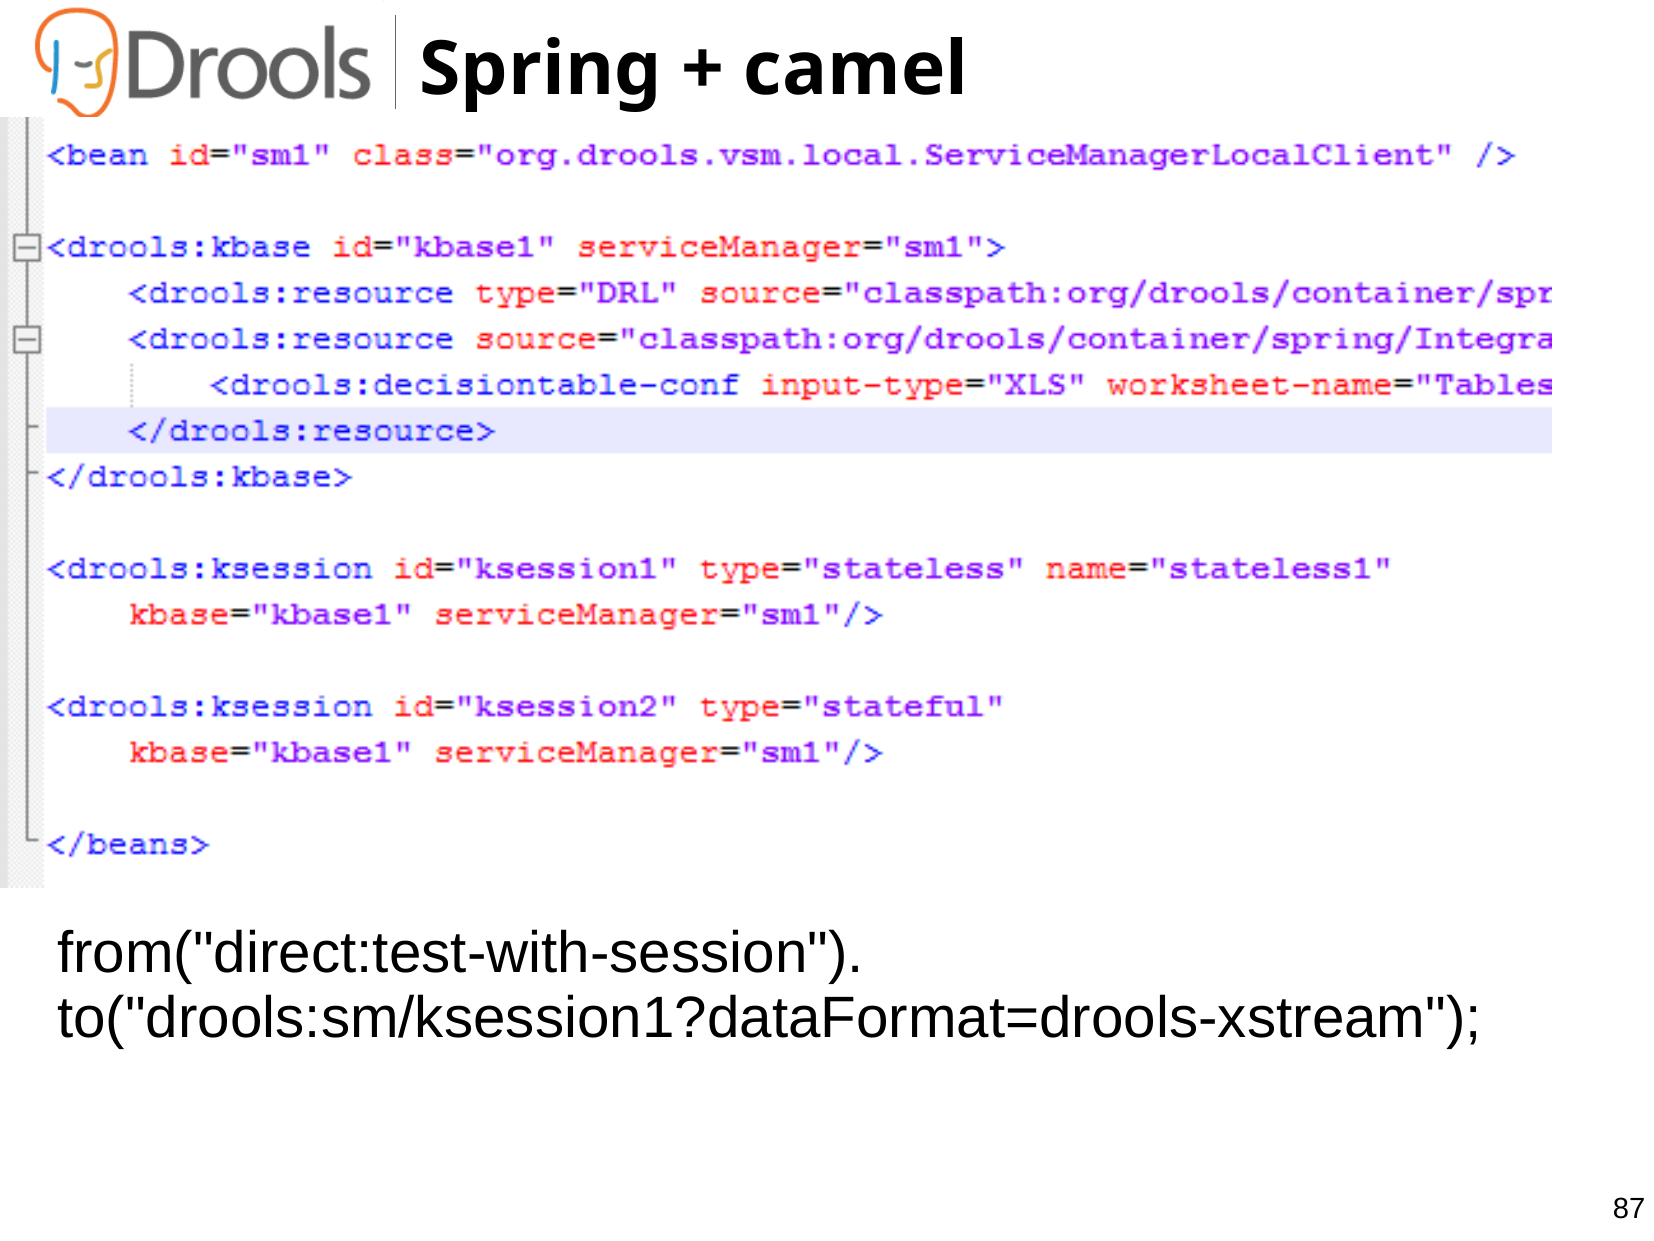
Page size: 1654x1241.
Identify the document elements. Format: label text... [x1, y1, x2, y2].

text_box from("direct:test-with-session"). to("drools:sm/ksession1?dataFormat=drools-xstream"); [42, 911, 1594, 1121]
title Spring + camel [419, 12, 1630, 118]
picture [0, 0, 1552, 888]
